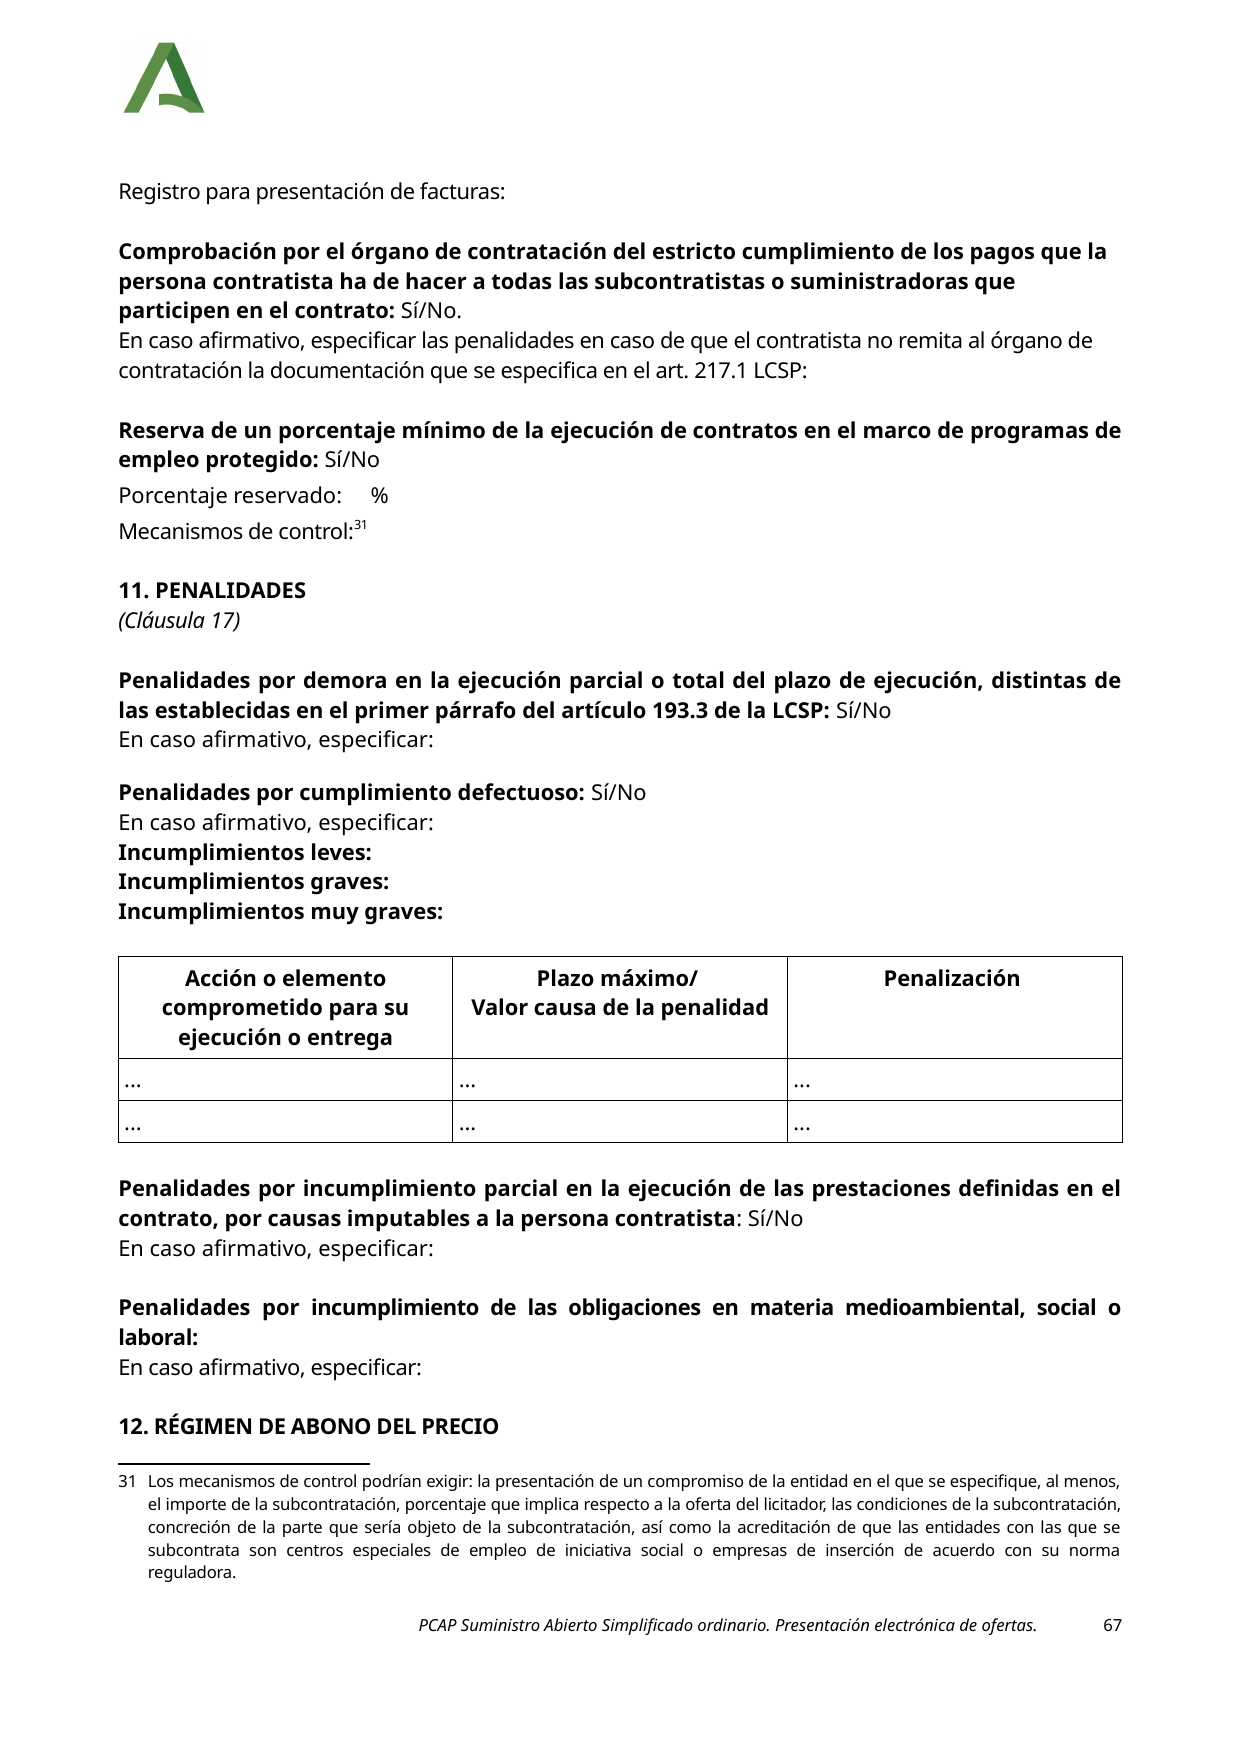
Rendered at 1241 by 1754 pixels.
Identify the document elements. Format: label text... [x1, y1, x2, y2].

table_cell ... [453, 1101, 787, 1142]
text Penalidades por cumplimiento defectuoso: Sí/No [118, 777, 1122, 807]
table_cell ... [788, 1059, 1122, 1100]
text Incumplimientos leves: [118, 837, 1122, 866]
text En caso afirmativo, especificar las penalidades en caso de que el contratista no remita al órgano de contratación la documentación que se especifica en el art. 217.1 LCSP: [118, 325, 1122, 385]
text Reserva de un porcentaje mínimo de la ejecución de contratos en el marco de programas de empleo protegido: Sí/No [118, 415, 1122, 474]
text Penalidades por demora en la ejecución parcial o total del plazo de ejecución, distintas de las establecidas en el primer párrafo del artículo 193.3 de la LCSP: Sí/No [118, 665, 1122, 724]
table_header Penalización [788, 957, 1122, 1058]
text Mecanismos de control: [118, 516, 1122, 546]
table_cell ... [453, 1059, 787, 1100]
text Penalidades por incumplimiento parcial en la ejecución de las prestaciones definidas en el contrato, por causas imputables a la persona contratista: Sí/No [118, 1173, 1122, 1233]
text Penalidades por incumplimiento de las obligaciones en materia medioambiental, social o laboral: [118, 1292, 1122, 1352]
text Porcentaje reservado: % [118, 480, 1122, 510]
text En caso afirmativo, especificar: [118, 1233, 1122, 1262]
text (Cláusula 17) [118, 605, 1122, 635]
text 11. PENALIDADES [118, 576, 1122, 605]
text Comprobación por el órgano de contratación del estricto cumplimiento de los pagos que la persona contratista ha de hacer a todas las subcontratistas o suministradoras que participen en el contrato: Sí/No. [118, 236, 1122, 325]
table_cell ... [788, 1101, 1122, 1142]
table_cell ... [119, 1101, 452, 1142]
text Incumplimientos graves: [118, 866, 1122, 896]
text En caso afirmativo, especificar: [118, 724, 1122, 754]
text En caso afirmativo, especificar: [118, 1352, 1122, 1382]
text 12. RÉGIMEN DE ABONO DEL PRECIO [118, 1411, 1122, 1441]
text En caso afirmativo, especificar: [118, 807, 1122, 837]
text Incumplimientos muy graves: [118, 896, 1122, 926]
table_header Plazo máximo/ Valor causa de la penalidad [453, 957, 787, 1058]
text Los mecanismos de control podrían exigir: la presentación de un compromiso de la entidad en el que se especifique, al menos, el importe de la subcontratación, porcentaje que implica respecto a la oferta del licitador, las condiciones de la subcontratación, concreción de la parte que sería objeto de la subcontratación, así como la acreditación de que las entidades con las que se subcontrata son centros especiales de empleo de iniciativa social o empresas de inserción de acuerdo con su norma reguladora. [118, 1470, 1122, 1584]
text Registro para presentación de facturas: [118, 176, 1122, 206]
picture [119, 38, 209, 117]
table_cell ... [119, 1059, 452, 1100]
table_header Acción o elemento comprometido para su ejecución o entrega [119, 957, 452, 1058]
